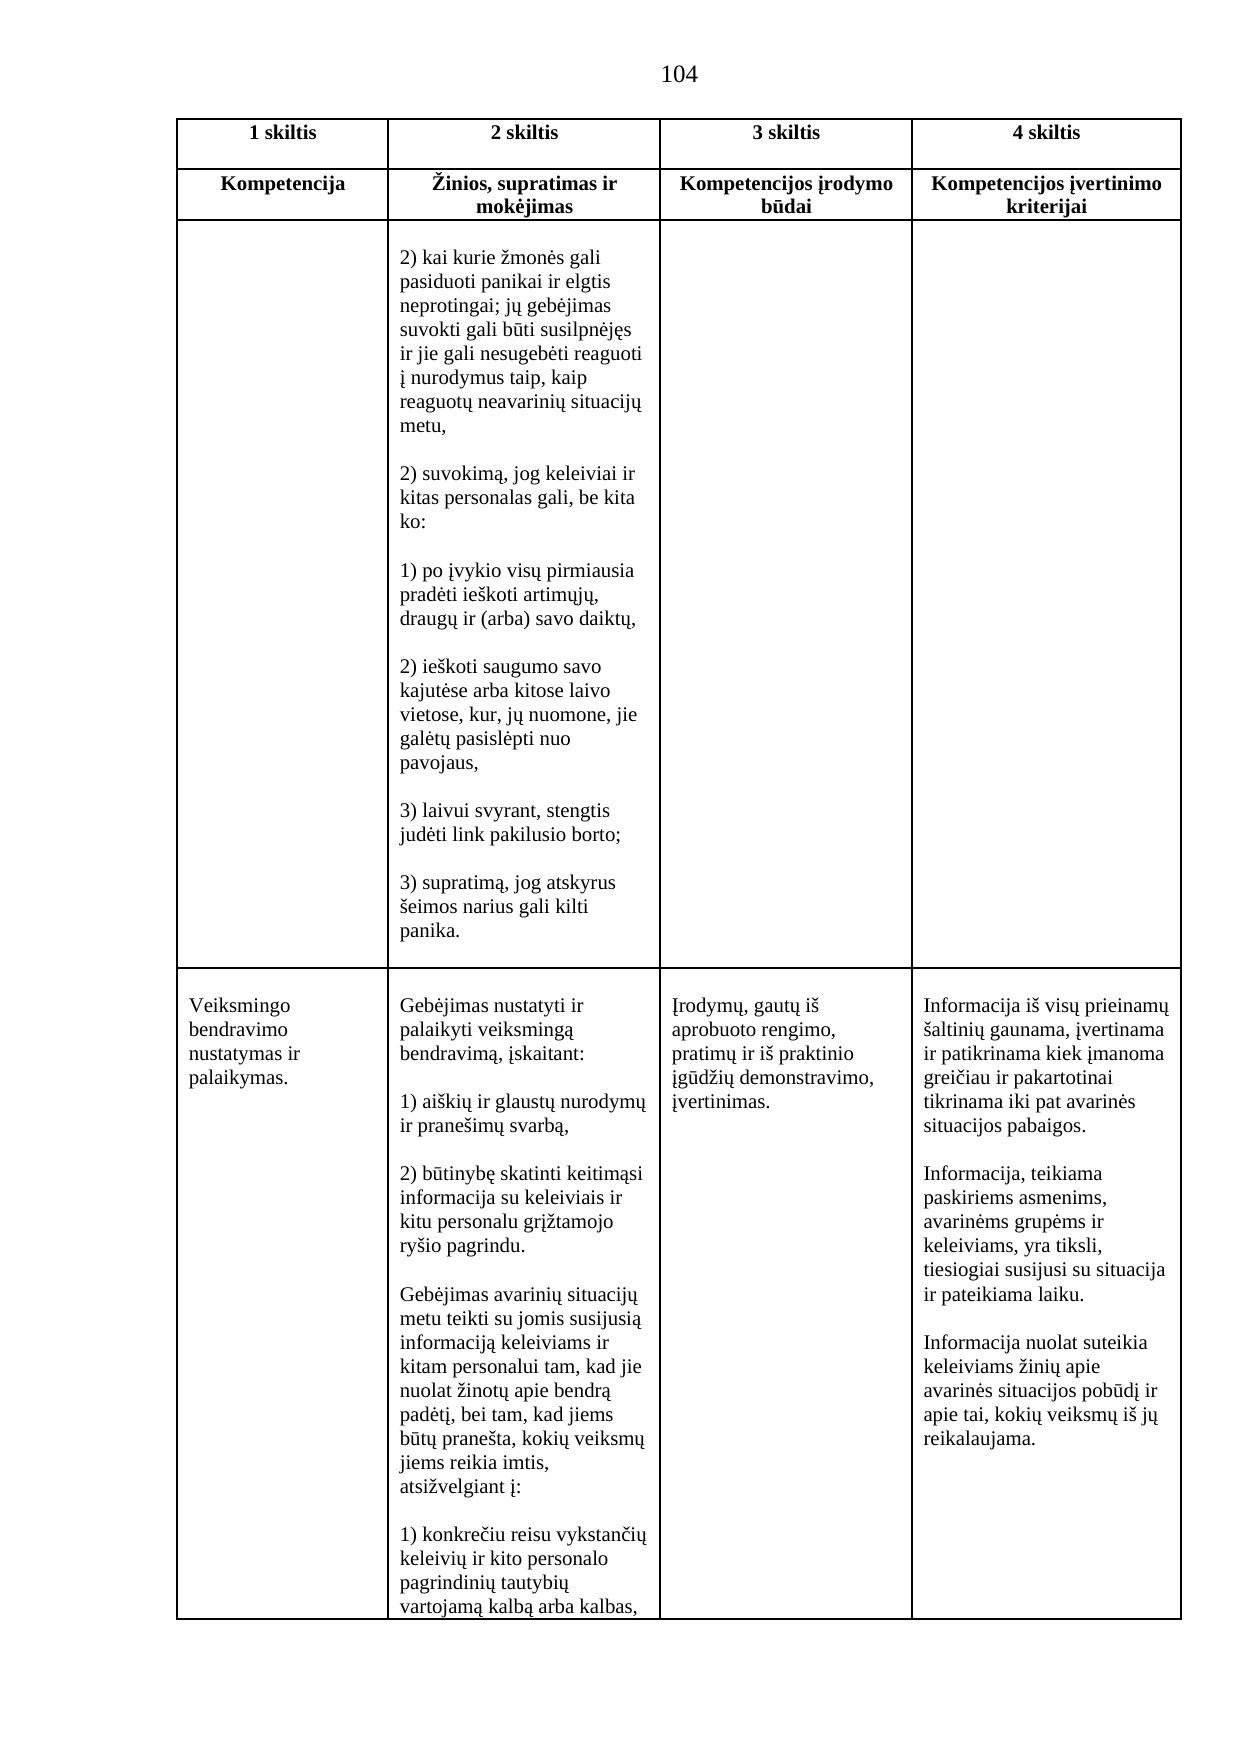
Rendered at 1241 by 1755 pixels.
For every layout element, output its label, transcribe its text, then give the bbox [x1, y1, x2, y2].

table_cell [913, 221, 1180, 967]
table_cell Veiksmingo bendravimo nustatymas ir palaikymas. [178, 969, 387, 1618]
table_cell Kompetencijos įvertinimo kriterijai [913, 170, 1180, 218]
table_cell 2) kai kurie žmonės gali pasiduoti panikai ir elgtis neprotingai; jų gebėjimas suvokti gali būti susilpnėjęs ir jie gali nesugebėti reaguoti į nurodymus taip, kaip reaguotų neavarinių situacijų metu, 2) suvokimą, jog keleiviai ir kitas personalas gali, be kita ko: 1) po įvykio visų pirmiausia pradėti ieškoti artimųjų, draugų ir (arba) savo daiktų, 2) ieškoti saugumo savo kajutėse arba kitose laivo vietose, kur, jų nuomone, jie galėtų pasislėpti nuo pavojaus, 3) laivui svyrant, stengtis judėti link pakilusio borto; 3) supratimą, jog atskyrus šeimos narius gali kilti panika. [389, 221, 659, 967]
table_cell [661, 221, 911, 967]
table_cell Informacija iš visų prieinamų šaltinių gaunama, įvertinama ir patikrinama kiek įmanoma greičiau ir pakartotinai tikrinama iki pat avarinės situacijos pabaigos. Informacija, teikiama paskiriems asmenims, avarinėms grupėms ir keleiviams, yra tiksli, tiesiogiai susijusi su situacija ir pateikiama laiku. Informacija nuolat suteikia keleiviams žinių apie avarinės situacijos pobūdį ir apie tai, kokių veiksmų iš jų reikalaujama. [913, 969, 1180, 1618]
table_header 4 skiltis [913, 120, 1180, 168]
table_cell Gebėjimas nustatyti ir palaikyti veiksmingą bendravimą, įskaitant: 1) aiškių ir glaustų nurodymų ir pranešimų svarbą, 2) būtinybę skatinti keitimąsi informacija su keleiviais ir kitu personalu grįžtamojo ryšio pagrindu. Gebėjimas avarinių situacijų metu teikti su jomis susijusią informaciją keleiviams ir kitam personalui tam, kad jie nuolat žinotų apie bendrą padėtį, bei tam, kad jiems būtų pranešta, kokių veiksmų jiems reikia imtis, atsižvelgiant į: 1) konkrečiu reisu vykstančių keleivių ir kito personalo pagrindinių tautybių vartojamą kalbą arba kalbas, [389, 969, 659, 1618]
table_header 1 skiltis [178, 120, 387, 168]
table_cell Įrodymų, gautų iš aprobuoto rengimo, pratimų ir iš praktinio įgūdžių demonstravimo, įvertinimas. [661, 969, 911, 1618]
table_cell Kompetencija [178, 170, 387, 218]
table_cell Kompetencijos įrodymo būdai [661, 170, 911, 218]
table_cell Žinios, supratimas ir mokėjimas [389, 170, 659, 218]
table_header 3 skiltis [661, 120, 911, 168]
table_cell [178, 221, 387, 967]
table_header 2 skiltis [389, 120, 659, 168]
